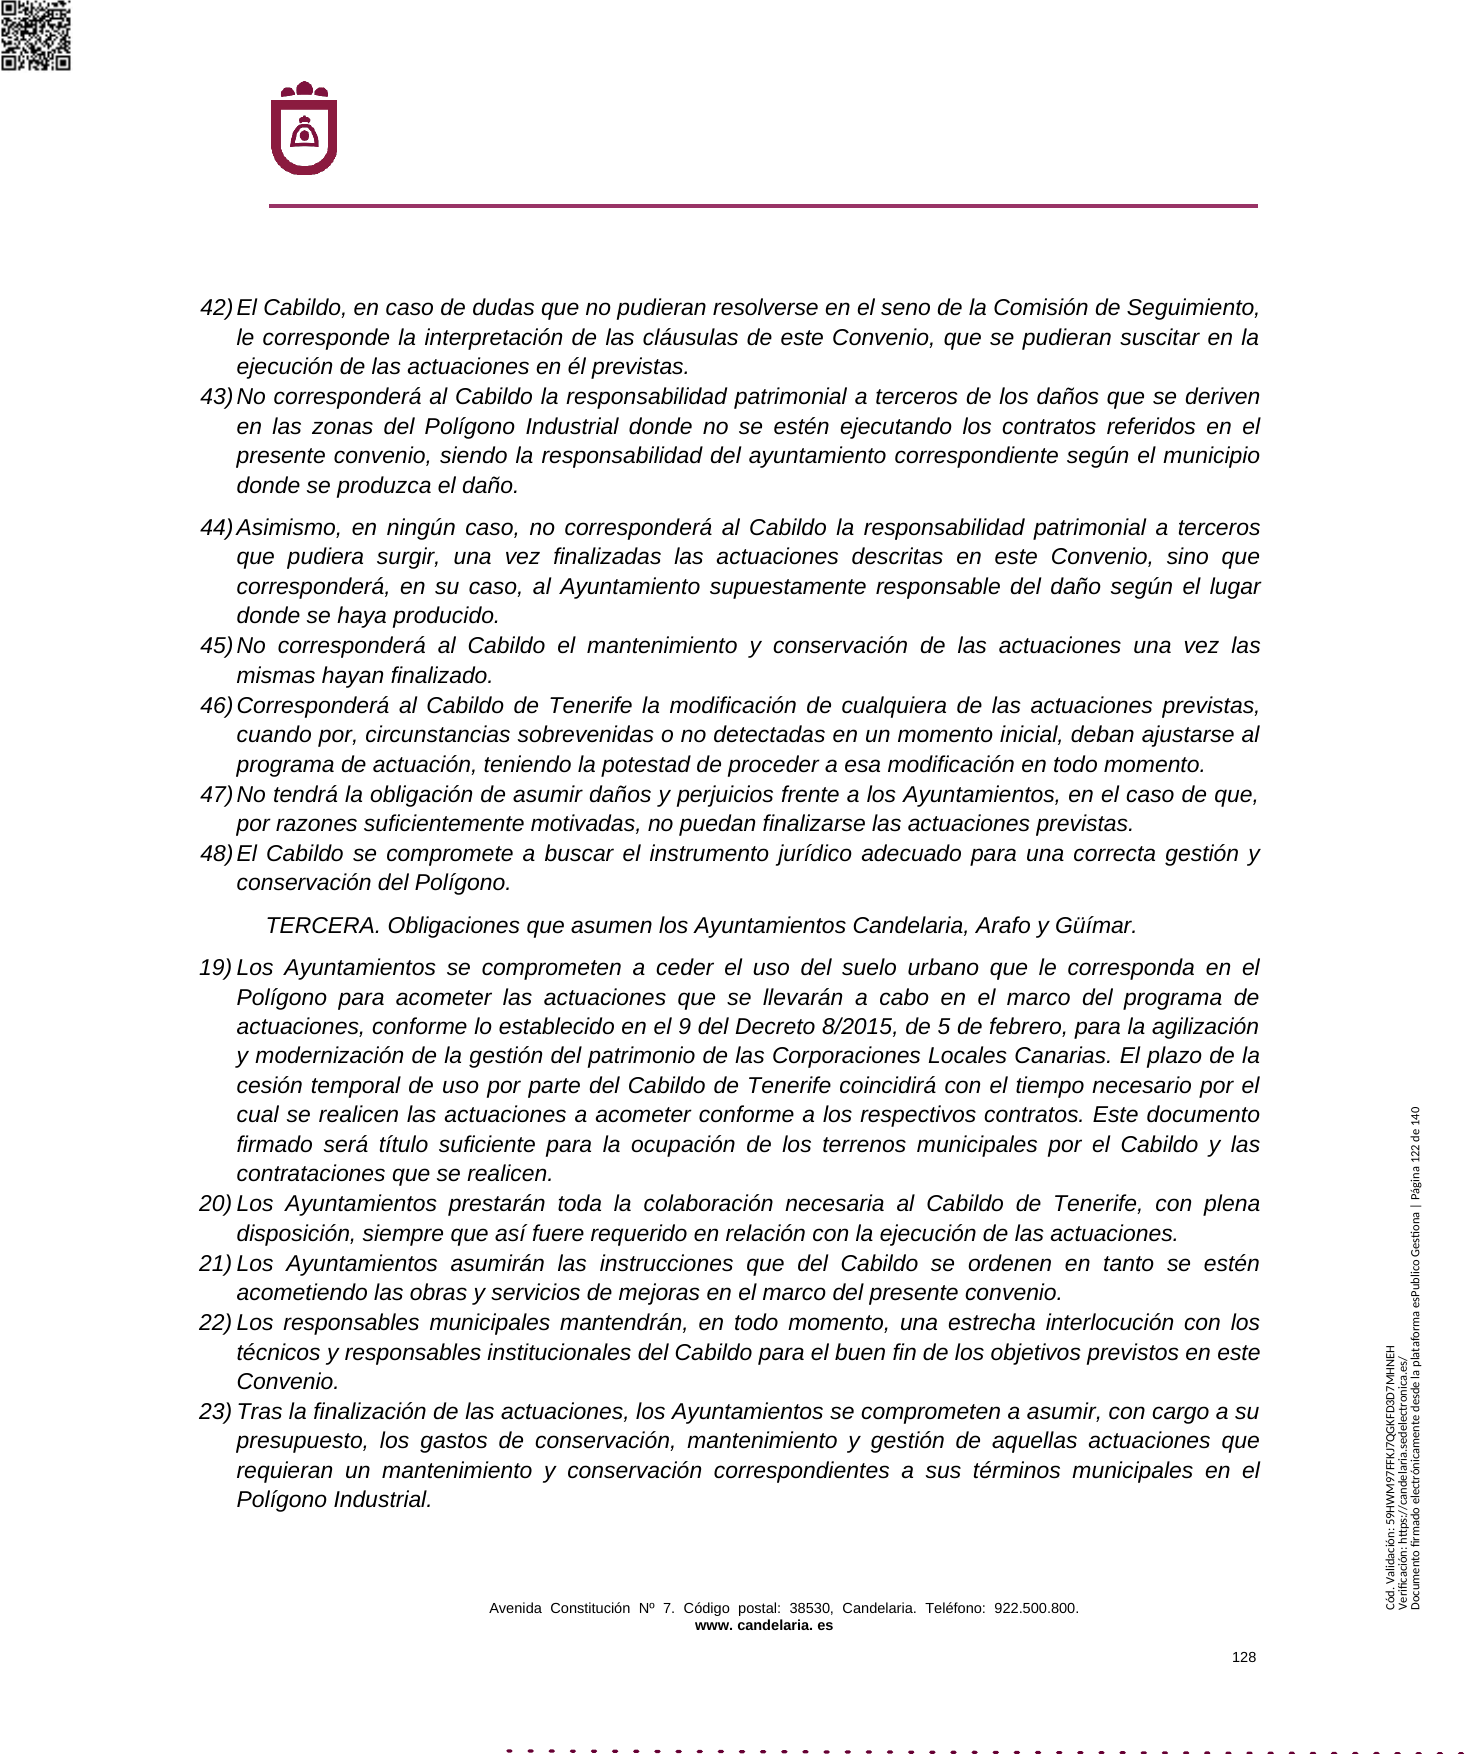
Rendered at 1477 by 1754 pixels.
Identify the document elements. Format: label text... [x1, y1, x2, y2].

list No corresponderá al Cabildo el mantenimiento y conservación de las actuaciones una vez las mismas hayan finalizado. [200, 632, 1263, 688]
list Los responsables municipales mantendrán, en todo momento, una estrecha interlocución con los técnicos y responsables institucionales del Cabildo para el buen fin de los objetivos previstos en este Convenio. [199, 1309, 1263, 1394]
list No corresponderá al Cabildo la responsabilidad patrimonial a terceros de los daños que se deriven en las zonas del Polígono Industrial donde no se estén ejecutando los contratos referidos en el presente convenio, siendo la responsabilidad del ayuntamiento correspondiente según el municipio donde se produzca el daño. [200, 383, 1263, 498]
list No tendrá la obligación de asumir daños y perjuicios frente a los Ayuntamientos, en el caso de que, por razones suficientemente motivadas, no puedan finalizarse las actuaciones previstas. [200, 781, 1263, 836]
list El Cabildo se compromete a buscar el instrumento jurídico adecuado para una correcta gestión y conservación del Polígono. [200, 840, 1263, 896]
list Los Ayuntamientos prestarán toda la colaboración necesaria al Cabildo de Tenerife, con plena disposición, siempre que así fuere requerido en relación con la ejecución de las actuaciones. [199, 1190, 1263, 1246]
list Asimismo, en ningún caso, no corresponderá al Cabildo la responsabilidad patrimonial a terceros que pudiera surgir, una vez finalizadas las actuaciones descritas en este Convenio, sino que corresponderá, en su caso, al Ayuntamiento supuestamente responsable del daño según el lugar donde se haya producido. [200, 514, 1263, 629]
list Los Ayuntamientos se comprometen a ceder el uso del suelo urbano que le corresponda en el Polígono para acometer las actuaciones que se llevarán a cabo en el marco del programa de actuaciones, conforme lo establecido en el 9 del Decreto 8/2015, de 5 de febrero, para la agilización y modernización de la gestión del patrimonio de las Corporaciones Locales Canarias. El plazo de la cesión temporal de uso por parte del Cabildo de Tenerife coincidirá con el tiempo necesario por el cual se realicen las actuaciones a acometer conforme a los respectivos contratos. Este documento firmado será título suficiente para la ocupación de los terrenos municipales por el Cabildo y las contrataciones que se realicen. [199, 954, 1263, 1187]
list Los Ayuntamientos asumirán las instrucciones que del Cabildo se ordenen en tanto se estén acometiendo las obras y servicios de mejoras en el marco del presente convenio. [199, 1250, 1263, 1306]
list El Cabildo, en caso de dudas que no pudieran resolverse en el seno de la Comisión de Seguimiento, le corresponde la interpretación de las cláusulas de este Convenio, que se pudieran suscitar en la ejecución de las actuaciones en él previstas. [200, 294, 1263, 379]
list Tras la finalización de las actuaciones, los Ayuntamientos se comprometen a asumir, con cargo a su presupuesto, los gastos de conservación, mantenimiento y gestión de aquellas actuaciones que requieran un mantenimiento y conservación correspondientes a sus términos municipales en el Polígono Industrial. [199, 1398, 1263, 1513]
text TERCERA. Obligaciones que asumen los Ayuntamientos Candelaria, Arafo y Güímar. [265, 912, 1263, 938]
list Corresponderá al Cabildo de Tenerife la modificación de cualquiera de las actuaciones previstas, cuando por, circunstancias sobrevenidas o no detectadas en un momento inicial, deban ajustarse al programa de actuación, teniendo la potestad de proceder a esa modificación en todo momento. [200, 692, 1263, 777]
